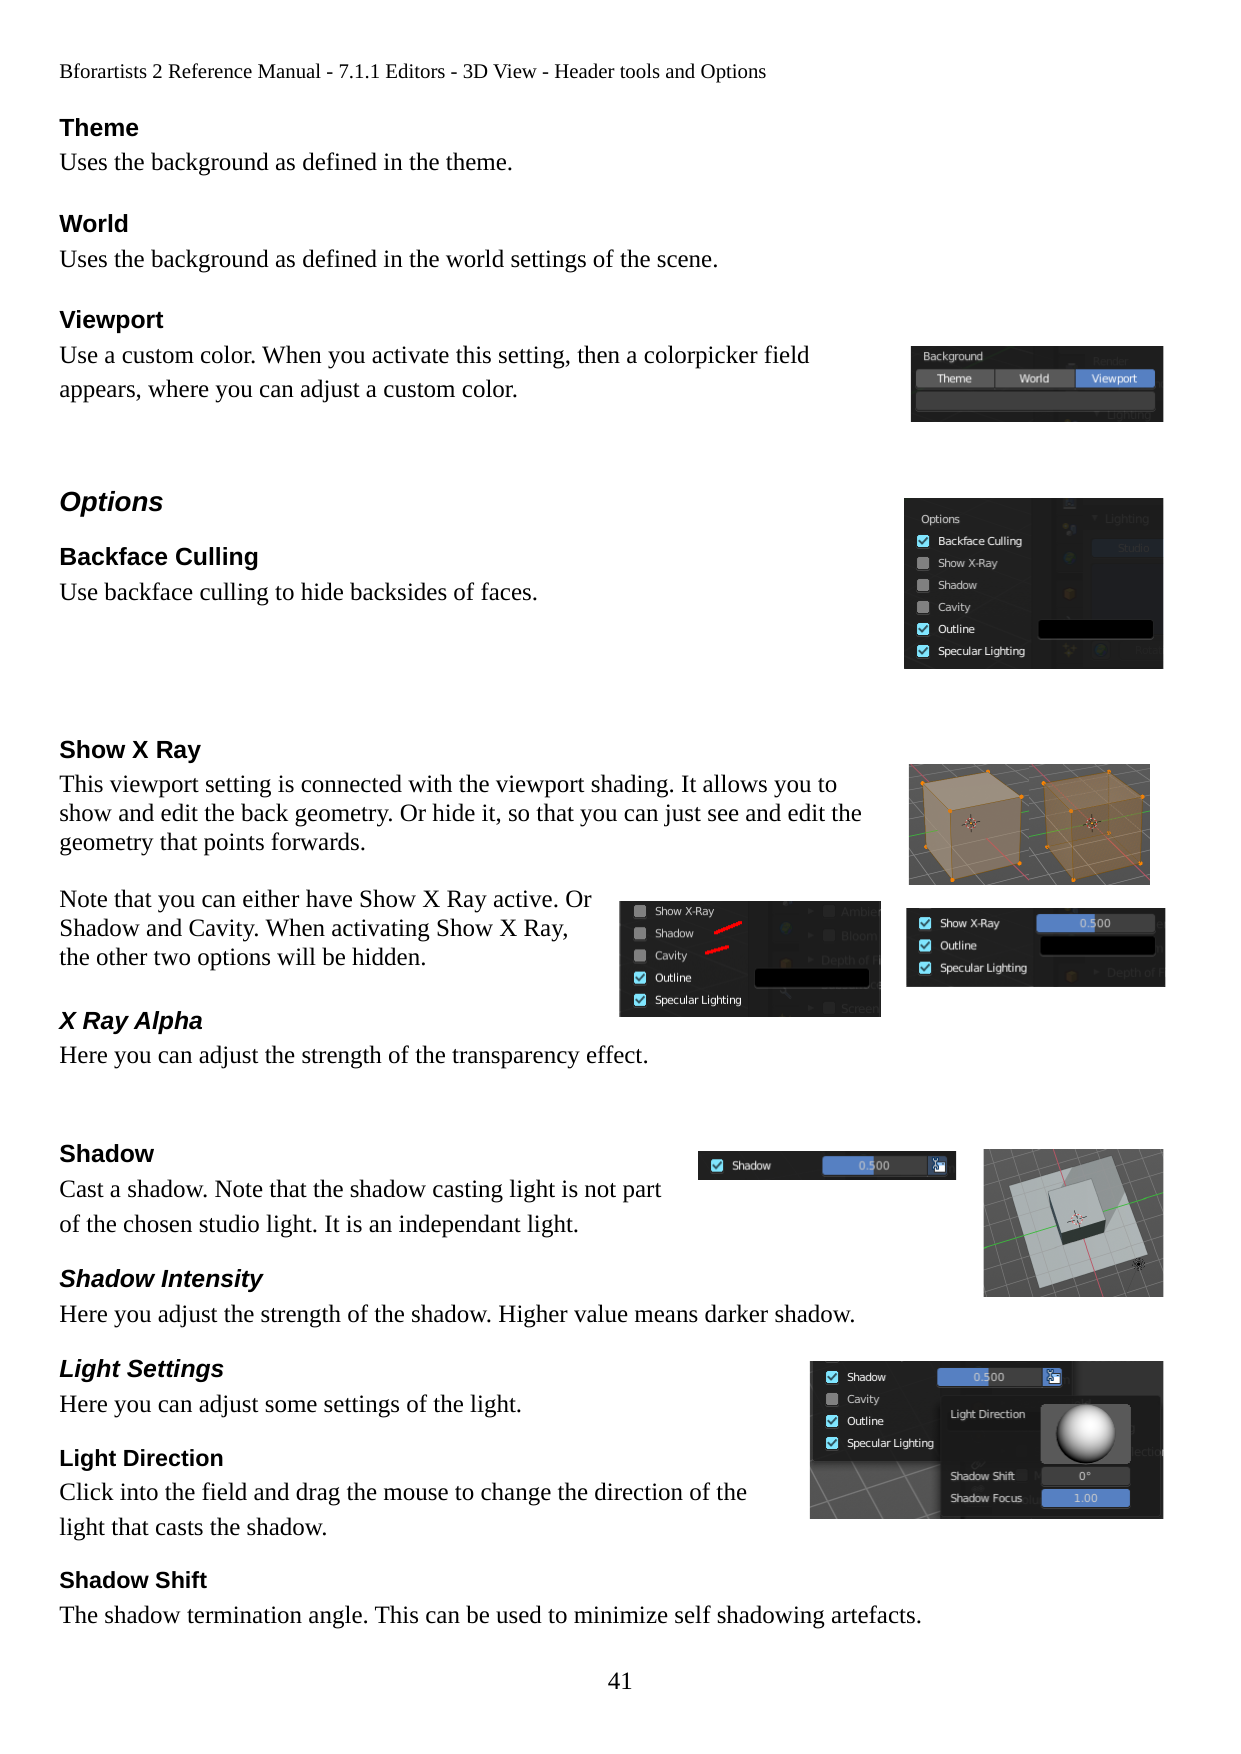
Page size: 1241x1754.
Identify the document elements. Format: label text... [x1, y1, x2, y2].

subtitle X Ray Alpha [59, 1006, 1181, 1034]
picture [809, 1361, 1164, 1519]
subtitle Options [59, 485, 1181, 517]
subtitle Light Settings [59, 1354, 1181, 1383]
subtitle [1164, 1444, 1181, 1471]
text Uses the background as defined in the world settings of the scene. [59, 244, 1181, 272]
picture [983, 1149, 1164, 1297]
subtitle Viewport [59, 305, 1181, 334]
picture [910, 346, 1164, 422]
picture [908, 764, 1150, 885]
subtitle Shadow [59, 1139, 1181, 1168]
picture [904, 498, 1164, 669]
text This viewport setting is connected with the viewport shading. It allows you to show and edit the back geometry. Or hide it, so that you can just see and edit the geometry that points forwards. [59, 769, 908, 856]
picture [906, 908, 1166, 987]
subtitle [1164, 542, 1181, 571]
subtitle Shadow Intensity [59, 1264, 983, 1292]
text Uses the background as defined in the theme. [59, 147, 1181, 176]
subtitle Light Direction [59, 1444, 809, 1471]
text Click into the field and drag the mouse to change the direction of the light that casts the shadow. [59, 1477, 1181, 1540]
subtitle [1164, 1264, 1181, 1292]
text Note that you can either have Show X Ray active. Or Shadow and Cavity. When activating Show X Ray, the other two options will be hidden. [59, 882, 1181, 971]
text Here you adjust the strength of the shadow. Higher value means darker shadow. [59, 1299, 1181, 1327]
text The shadow termination angle. This can be used to minimize self shadowing artefacts. [59, 1600, 1181, 1629]
subtitle World [59, 209, 1181, 237]
subtitle Backface Culling [59, 542, 904, 571]
subtitle Theme [59, 113, 1181, 141]
text Here you can adjust some settings of the light. [59, 1389, 809, 1418]
text Here you can adjust the strength of the transparency effect. [59, 1041, 1181, 1069]
text Use a custom color. When you activate this setting, then a colorpicker field appears, where you can adjust a custom color. [59, 340, 1181, 403]
picture [619, 901, 881, 1017]
text Cast a shadow. Note that the shadow casting light is not part of the chosen studio light. It is an independant light. [59, 1174, 983, 1237]
subtitle Shadow Shift [59, 1567, 1181, 1594]
subtitle Show X Ray [59, 735, 1181, 763]
text Use backface culling to hide backsides of faces. [59, 577, 904, 606]
picture [698, 1151, 957, 1180]
